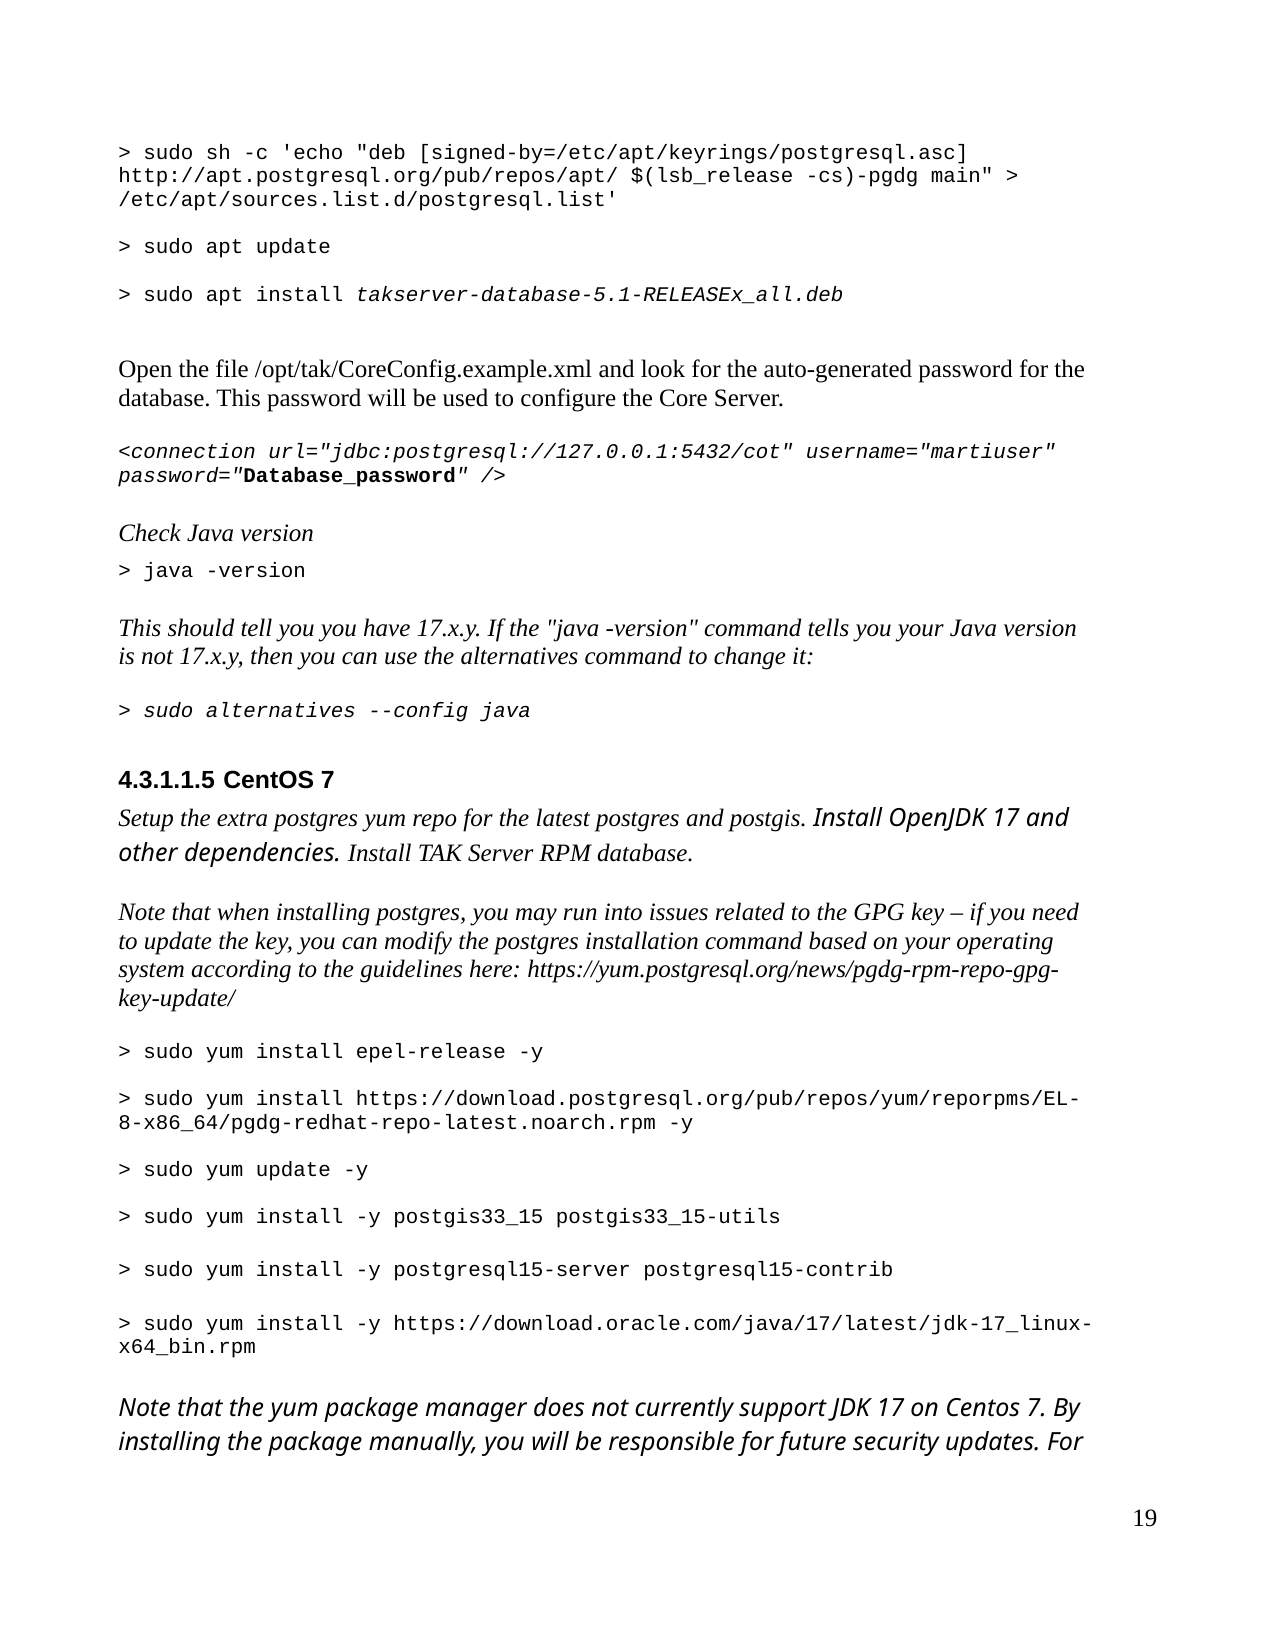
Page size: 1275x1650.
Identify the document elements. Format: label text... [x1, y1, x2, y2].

text > sudo yum install -y postgresql15-server postgresql15-contrib [118, 1259, 1098, 1283]
text > sudo alternatives --config java [118, 700, 1098, 723]
text Setup the extra postgres yum repo for the latest postgres and postgis. Install OpenJDK 17 and other dependencies. Install TAK Server RPM database. [118, 800, 1098, 868]
text > sudo yum install -y postgis33_15 postgis33_15-utils [118, 1206, 1098, 1230]
text Open the file /opt/tak/CoreConfig.example.xml and look for the auto-generated password for the database. This password will be used to configure the Core Server. [118, 354, 1098, 412]
text > sudo sh -c 'echo "deb [signed-by=/etc/apt/keyrings/postgresql.asc] http://apt.postgresql.org/pub/repos/apt/ $(lsb_release -cs)-pgdg main" > /etc/apt/sources.list.d/postgresql.list' [118, 142, 1157, 213]
text > sudo yum install https://download.postgresql.org/pub/repos/yum/reporpms/EL-8-x86_64/pgdg-redhat-repo-latest.noarch.rpm -y [118, 1088, 1098, 1135]
text > sudo yum update -y [118, 1159, 1098, 1183]
text > sudo apt update [118, 236, 1157, 260]
text > sudo yum install epel-release -y [118, 1041, 1098, 1064]
text This should tell you you have 17.x.y. If the "java -version" command tells you your Java version is not 17.x.y, then you can use the alternatives command to change it: [118, 613, 1098, 670]
text > sudo yum install -y https://download.oracle.com/java/17/latest/jdk-17_linux-x64_bin.rpm [118, 1312, 1098, 1360]
text <connection url="jdbc:postgresql://127.0.0.1:5432/cot" username="martiuser" password="Database_password" /> [118, 442, 1098, 489]
text Note that when installing postgres, you may run into issues related to the GPG key – if you need to update the key, you can modify the postgres installation command based on your operating system according to the guidelines here: https://yum.postgresql.org/news/pgdg-rpm-repo-gpg-key-update/ [118, 897, 1098, 1012]
subtitle CentOS 7 [118, 765, 1157, 794]
text > java -version [118, 559, 1098, 583]
text Note that the yum package manager does not currently support JDK 17 on Centos 7. By installing the package manually, you will be responsible for future security updates. For [118, 1389, 1098, 1457]
text > sudo apt install takserver-database-5.1-RELEASEx_all.deb [118, 284, 1157, 307]
text Check Java version [118, 518, 1157, 547]
